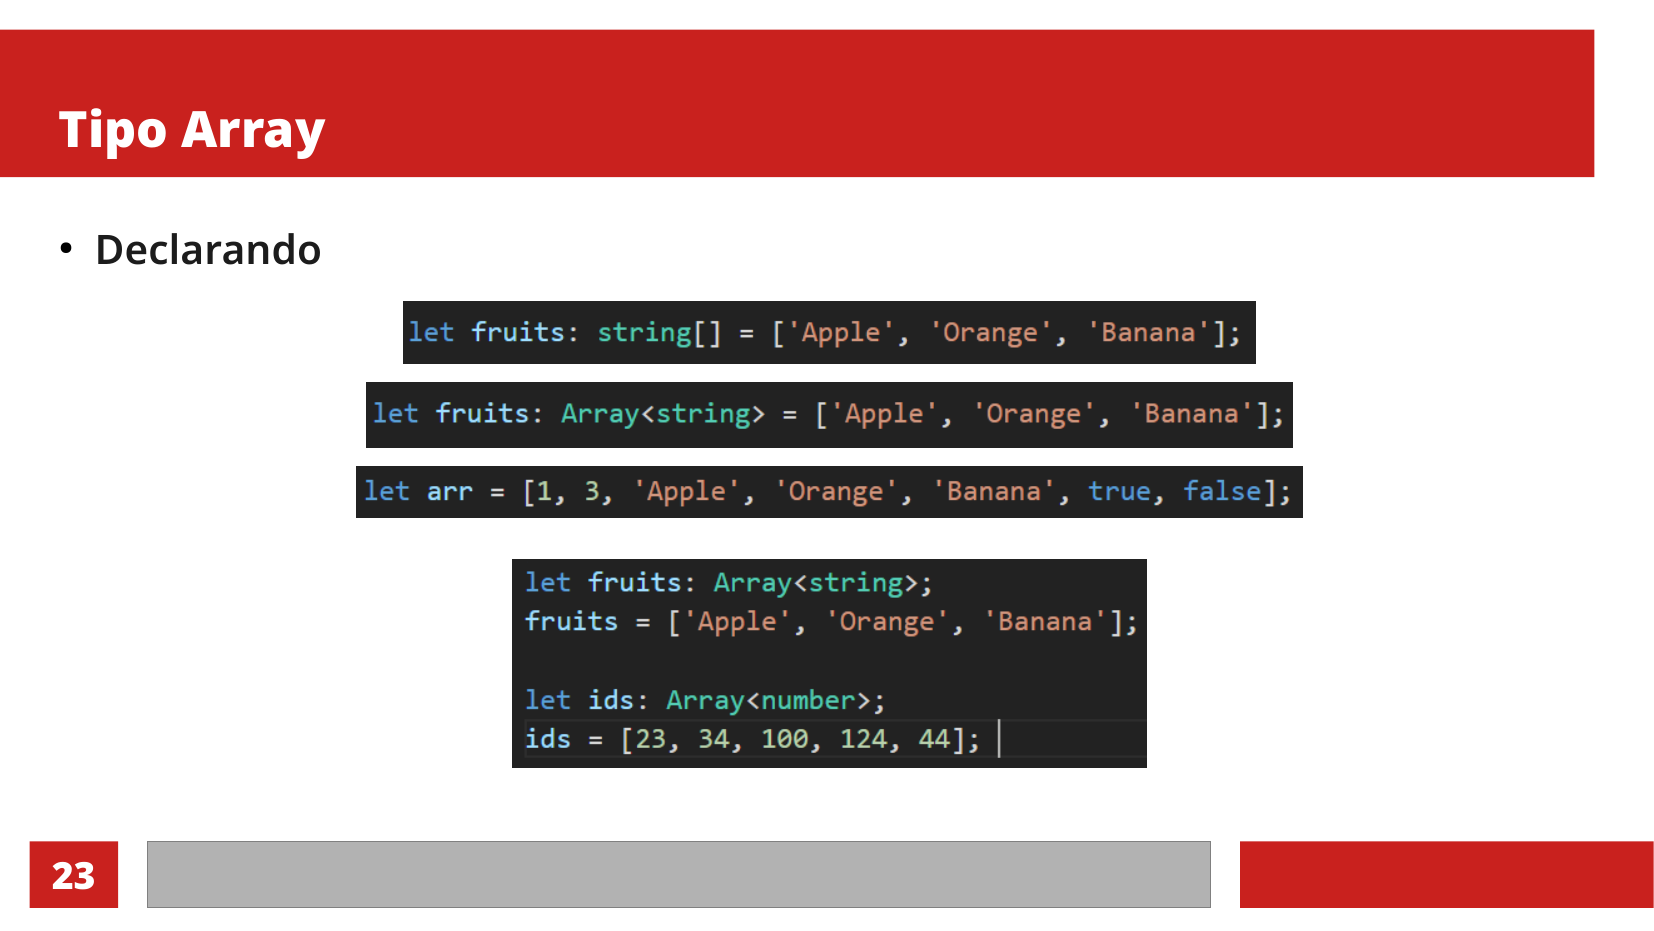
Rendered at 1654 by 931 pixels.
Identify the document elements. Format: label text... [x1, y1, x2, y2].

title Tipo Array [59, 44, 1595, 163]
list Declarando [59, 221, 1565, 798]
picture [403, 301, 1256, 364]
picture [366, 382, 1293, 448]
picture [512, 559, 1147, 768]
picture [356, 466, 1303, 518]
